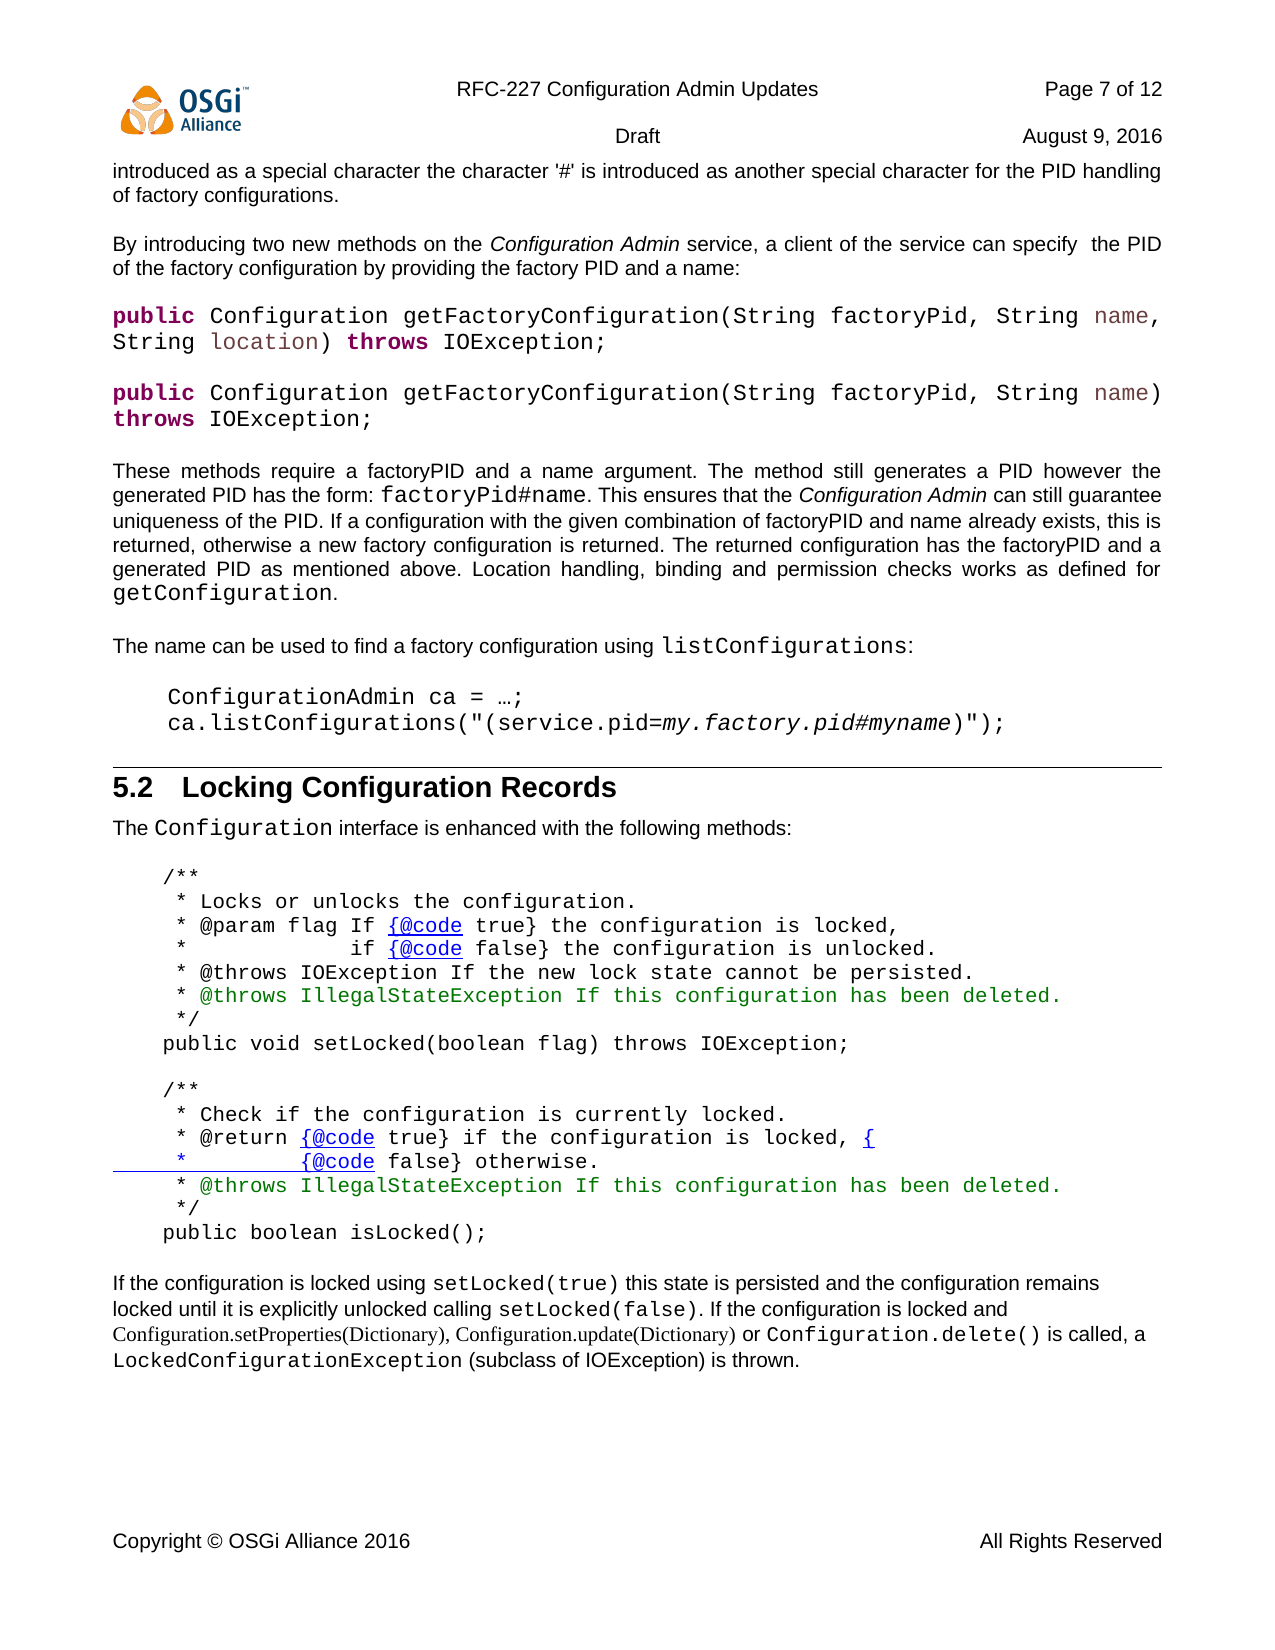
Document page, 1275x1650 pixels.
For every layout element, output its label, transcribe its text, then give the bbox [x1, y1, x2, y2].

text By introducing two new methods on the Configuration Admin service, a client of the service can specify the PID of the factory configuration by providing the factory PID and a name: [112, 232, 1162, 280]
text public Configuration getFactoryConfiguration(String factoryPid, String name, String location) throws IOException; [112, 305, 1162, 357]
text The Configuration interface is enhanced with the following methods: [112, 816, 1162, 842]
subtitle Locking Configuration Records [112, 768, 1162, 803]
text These methods require a factoryPID and a name argument. The method still generates a PID however the generated PID has the form: factoryPid#name. This ensures that the Configuration Admin can still guarantee uniqueness of the PID. If a configuration with the given combination of factoryPID and name already exists, this is returned, otherwise a new factory configuration is returned. The returned configuration has the factoryPID and a generated PID as mentioned above. Location handling, binding and permission checks works as defined for getConfiguration. [112, 458, 1162, 607]
picture [113, 78, 257, 142]
text public Configuration getFactoryConfiguration(String factoryPid, String name) throws IOException; [112, 382, 1162, 433]
text If the configuration is locked using setLocked(true) this state is persisted and the configuration remains locked until it is explicitly unlocked calling setLocked(false). If the configuration is locked and Configuration.setProperties(Dictionary), Configuration.update(Dictionary) or Configuration.delete() is called, a LockedConfigurationException (subclass of IOException) is thrown. [112, 1271, 1162, 1374]
text /** * Locks or unlocks the configuration. * @param flag If {@code true} the configuration is locked, * if {@code false} the configuration is unlocked. * @throws IOException If the new lock state cannot be persisted. * @throws IllegalStateException If this configuration has been deleted. */ public void setLocked(boolean flag) throws IOException; /** * Check if the configuration is currently locked. * @return {@code true} if the configuration is locked, { * {@code false} otherwise. * @throws IllegalStateException If this configuration has been deleted. */ public boolean isLocked(); [112, 867, 1162, 1246]
text The name can be used to find a factory configuration using listConfigurations: [112, 632, 1162, 661]
text ConfigurationAdmin ca = …; ca.listConfigurations("(service.pid=my.factory.pid#myname)"); [112, 686, 1162, 737]
text introduced as a special character the character '#' is introduced as another special character for the PID handling of factory configurations. [112, 159, 1162, 207]
